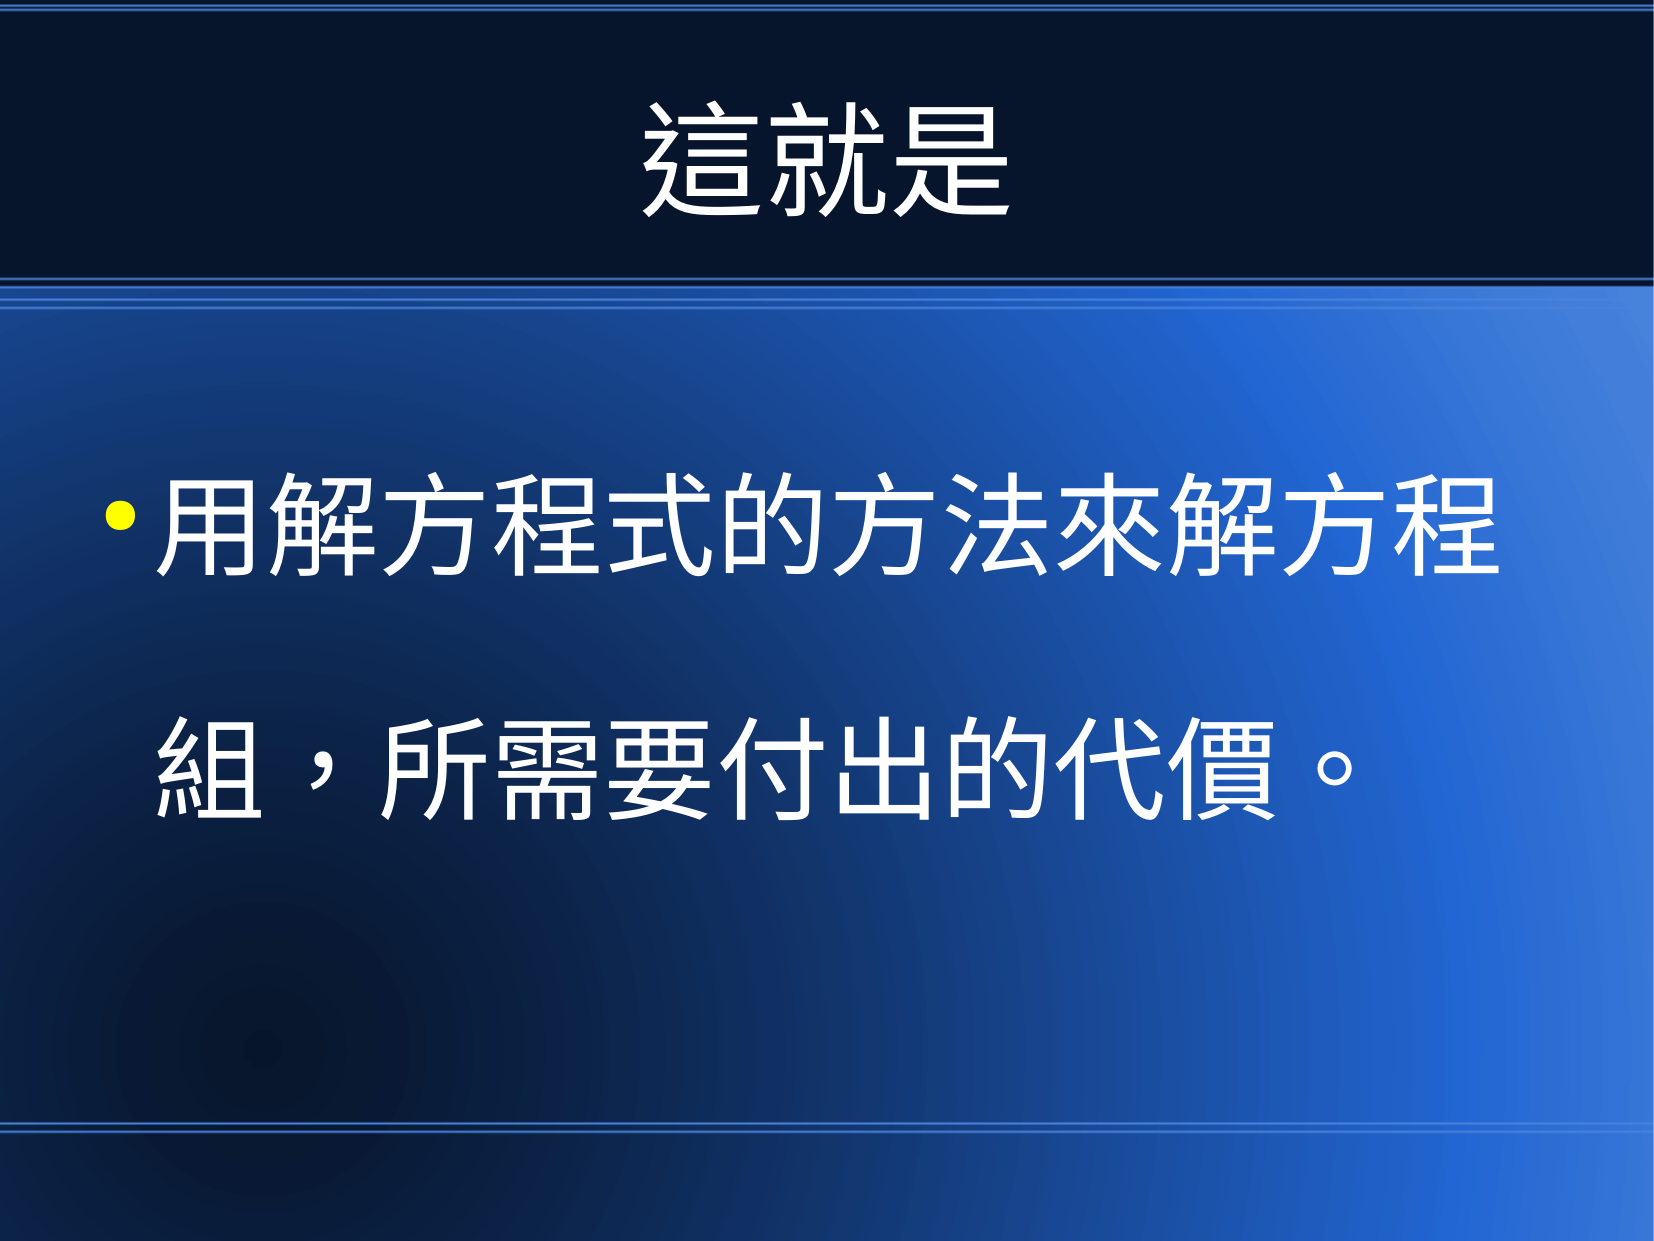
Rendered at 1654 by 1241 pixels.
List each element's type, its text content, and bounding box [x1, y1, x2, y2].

picture [0, 0, 1654, 1241]
title 這就是 [82, 49, 1571, 257]
list 用解方程式的方法來解方程組，所需要付出的代價。 [82, 355, 1571, 1241]
